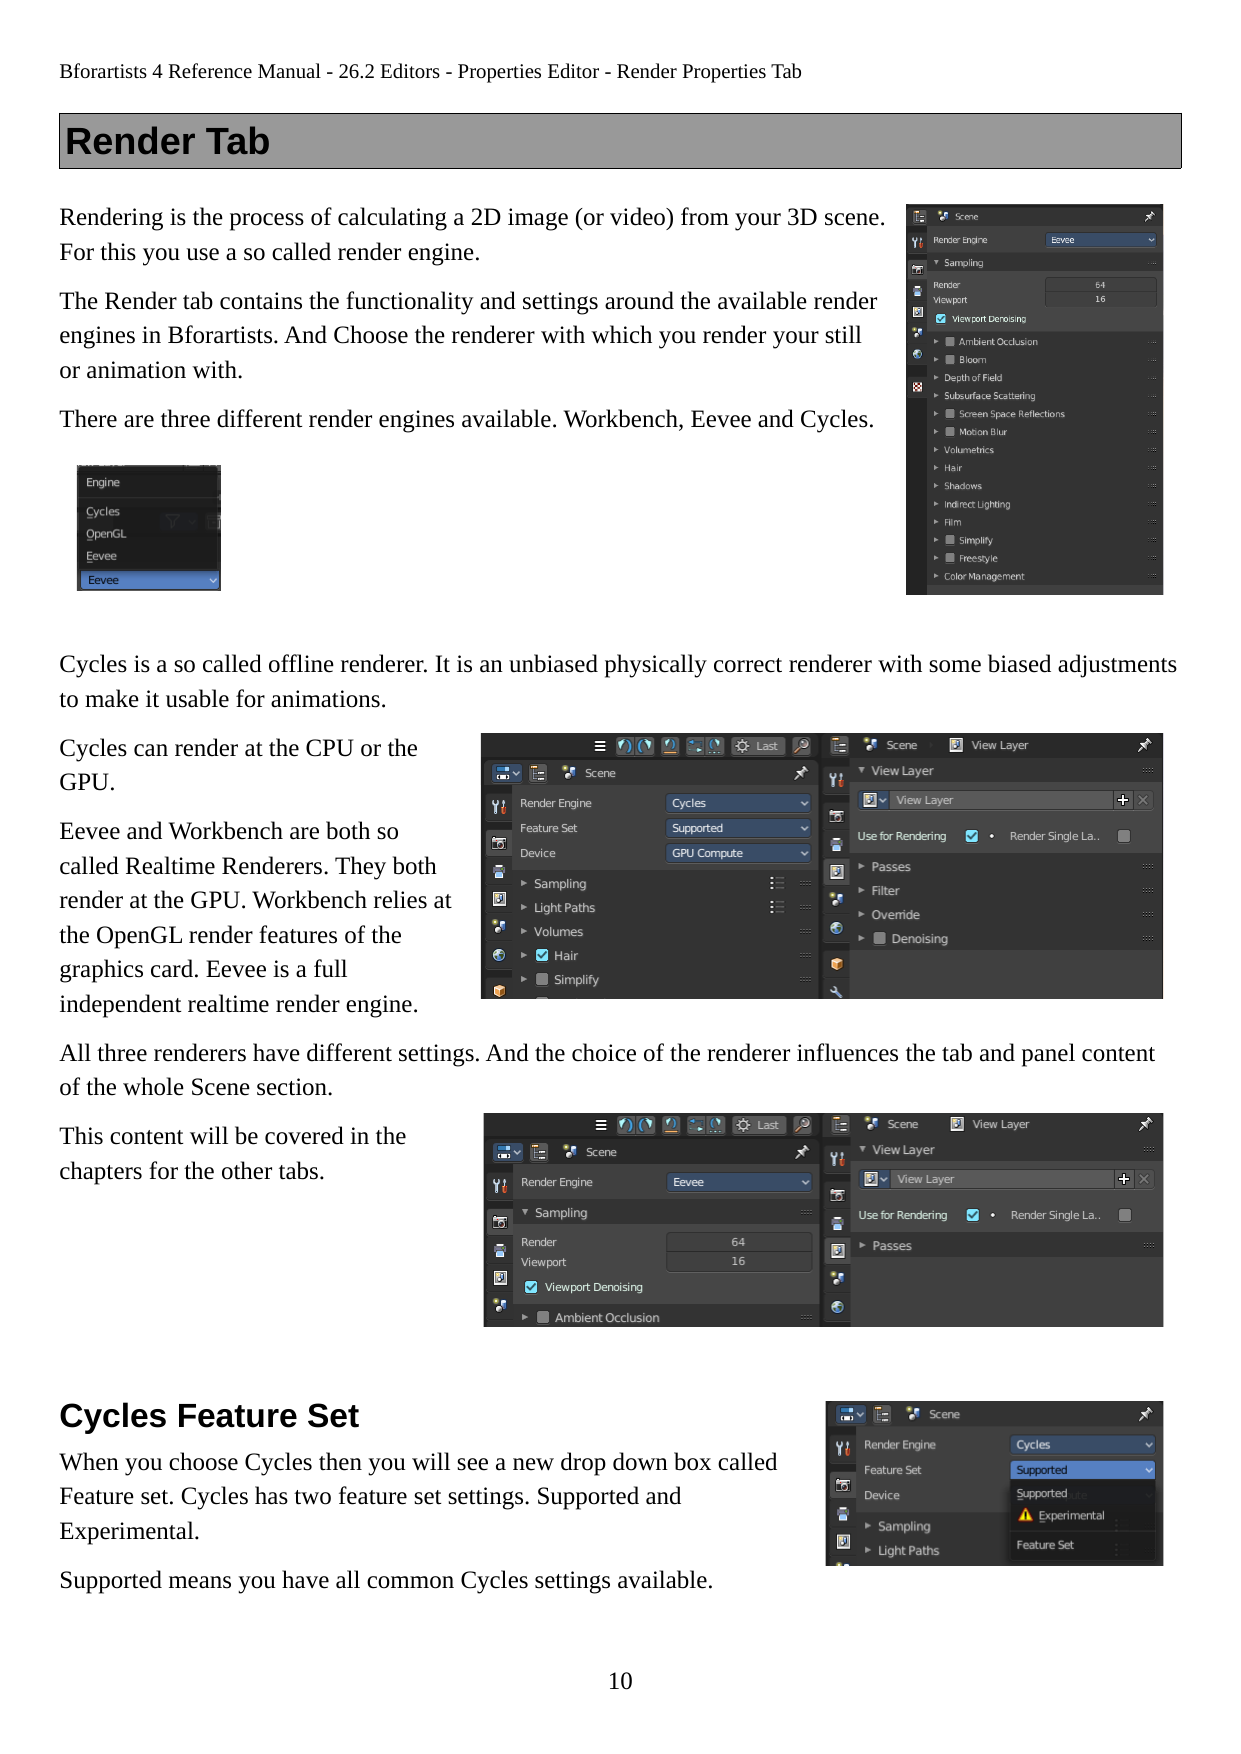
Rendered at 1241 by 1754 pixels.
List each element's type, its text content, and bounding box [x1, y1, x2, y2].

text [1164, 733, 1181, 796]
picture [906, 204, 1164, 595]
text Cycles can render at the CPU or the GPU. [59, 733, 480, 796]
picture [483, 1113, 1164, 1327]
picture [825, 1401, 1164, 1566]
text All three renderers have different settings. And the choice of the renderer influences the tab and panel content of the whole Scene section. [59, 1038, 1181, 1101]
text There are three different render engines available. Workbench, Eevee and Cycles. [59, 404, 906, 433]
text This content will be covered in the chapters for the other tabs. [59, 1121, 483, 1184]
picture [480, 733, 1164, 999]
subtitle Cycles Feature Set [59, 1396, 1181, 1434]
text Eevee and Workbench are both so called Realtime Renderers. They both render at the GPU. Workbench relies at the OpenGL render features of the graphics card. Eevee is a full independent realtime render engine. [59, 816, 1181, 1017]
text Rendering is the process of calculating a 2D image (or video) from your 3D scene. For this you use a so called render engine. [59, 202, 1181, 266]
text Supported means you have all common Cycles settings available. [59, 1565, 1181, 1594]
text Cycles is a so called offline renderer. It is an unbiased physically correct renderer with some biased adjustments to make it usable for animations. [59, 649, 1181, 712]
table_header Render Tab [60, 114, 1181, 168]
picture [76, 465, 221, 591]
text The Render tab contains the functionality and settings around the available render engines in Bforartists. And Choose the renderer with which you render your still or animation with. [59, 286, 906, 384]
text When you choose Cycles then you will see a new drop down box called Feature set. Cycles has two feature set settings. Supported and Experimental. [59, 1447, 825, 1545]
